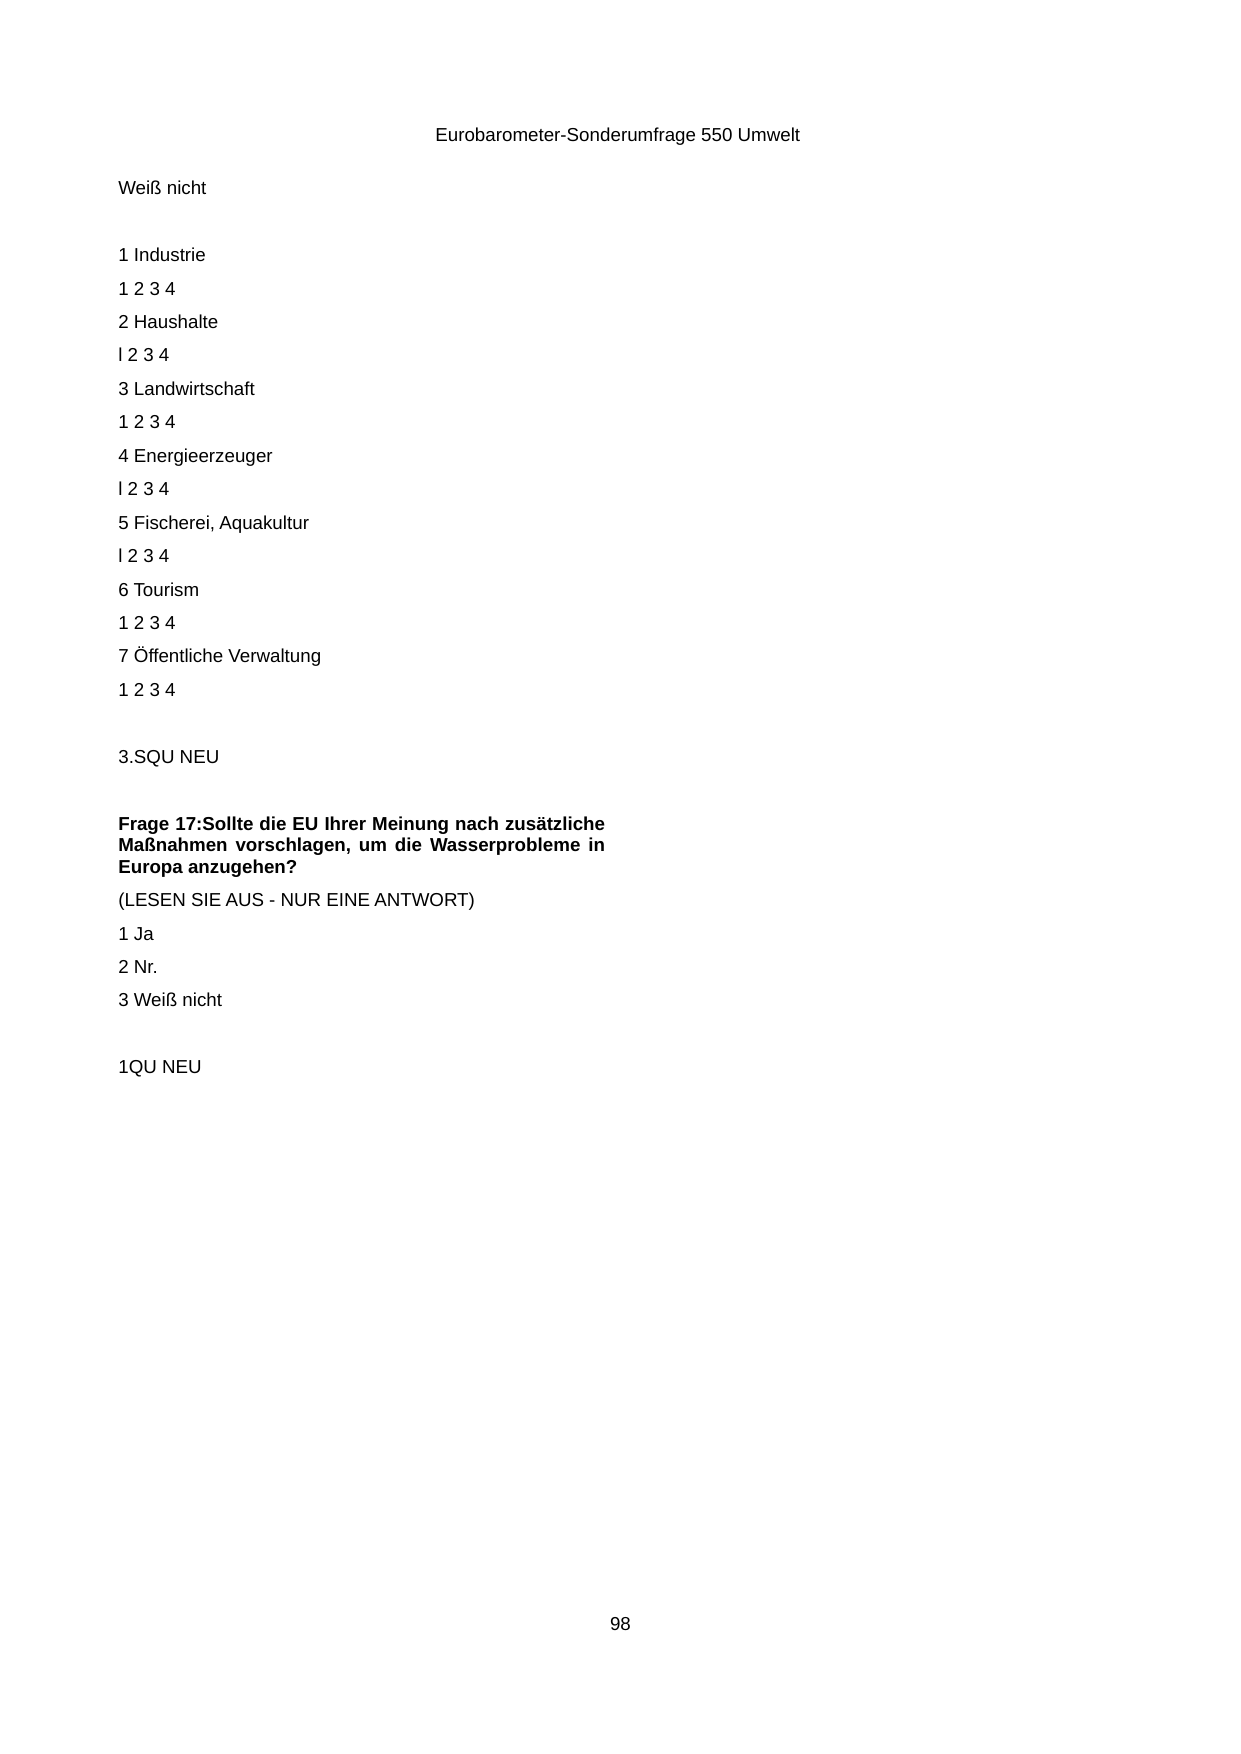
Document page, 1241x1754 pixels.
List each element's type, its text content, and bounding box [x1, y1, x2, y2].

text 1 2 3 4 [118, 612, 605, 633]
text 1 Ja [118, 922, 605, 944]
text l 2 3 4 [118, 478, 605, 499]
text 1 2 3 4 [118, 411, 605, 433]
text 1 2 3 4 [118, 277, 605, 299]
text Frage 17:Sollte die EU Ihrer Meinung nach zusätzliche Maßnahmen vorschlagen, um die Wasserprobleme in Europa anzugehen? [118, 812, 605, 877]
text 2 Nr. [118, 956, 605, 977]
text l 2 3 4 [118, 344, 605, 366]
text l 2 3 4 [118, 545, 605, 566]
text (LESEN SIE AUS - NUR EINE ANTWORT) [118, 889, 605, 911]
text 5 Fischerei, Aquakultur [118, 511, 605, 533]
text 3 Landwirtschaft [118, 378, 605, 399]
text 2 Haushalte [118, 311, 605, 332]
text 3.SQU NEU [118, 746, 605, 767]
text Weiß nicht [118, 177, 605, 199]
text 1 Industrie [118, 244, 605, 266]
text 1 2 3 4 [118, 679, 605, 700]
text 3 Weiß nicht [118, 989, 605, 1011]
text 6 Tourism [118, 578, 605, 600]
text 4 Energieerzeuger [118, 444, 605, 466]
text 7 Öffentliche Verwaltung [118, 645, 605, 667]
text 1QU NEU [118, 1056, 605, 1078]
